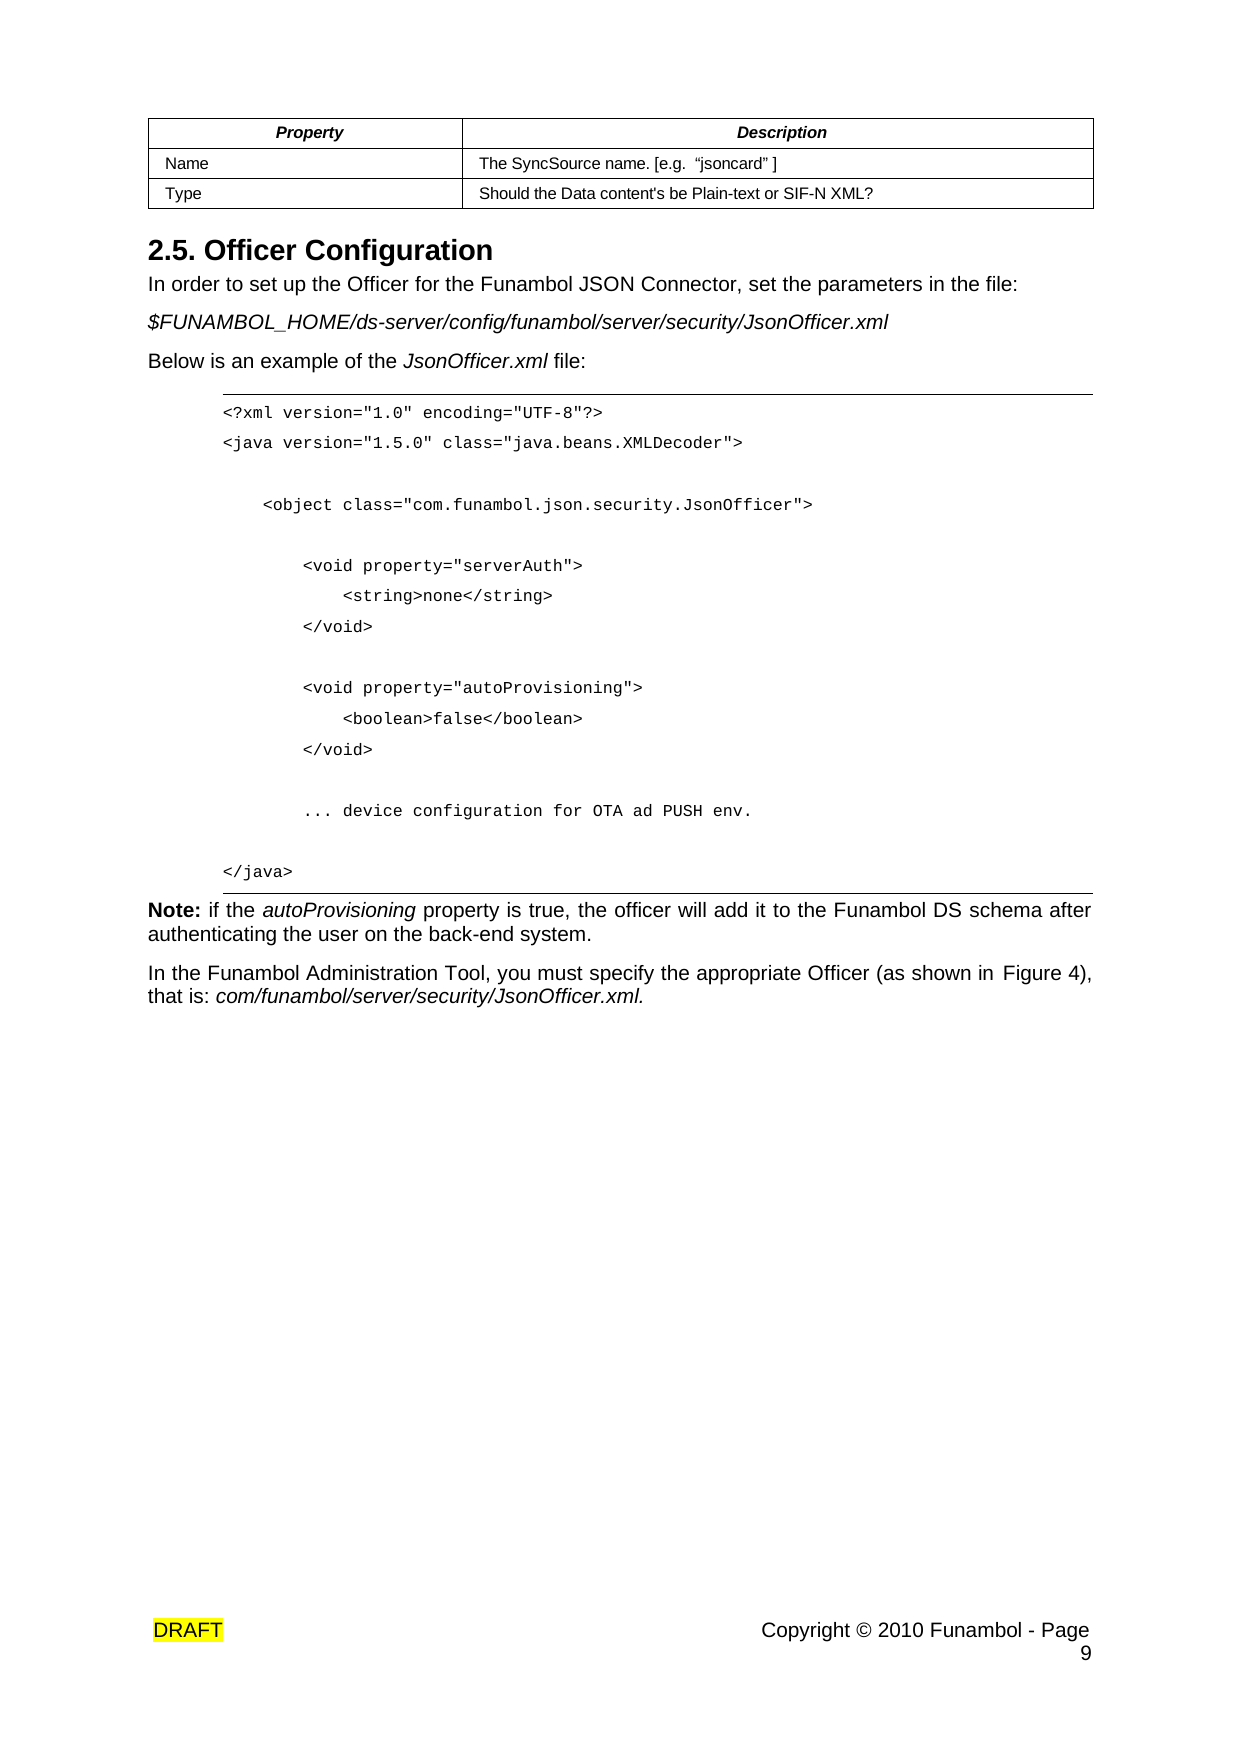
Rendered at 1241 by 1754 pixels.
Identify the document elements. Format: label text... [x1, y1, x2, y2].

text In the Funambol Administration Tool, you must specify the appropriate Officer (as shown in Figure 4), that is: com/funambol/server/security/JsonOfficer.xml. [148, 961, 1093, 1008]
table_cell Name [149, 149, 462, 178]
text <?xml version="1.0" encoding="UTF-8"?> [223, 395, 1093, 423]
text In order to set up the Officer for the Funambol JSON Connector, set the parameters in the file: [148, 272, 1093, 296]
subtitle Officer Configuration [148, 233, 1093, 266]
text <void property="autoProvisioning"> [223, 669, 1093, 699]
text $FUNAMBOL_HOME/ds-server/config/funambol/server/security/JsonOfficer.xml [148, 311, 1093, 334]
table_header Property [149, 119, 462, 148]
table_header Description [463, 119, 1093, 148]
text Note: if the autoProvisioning property is true, the officer will add it to the Funambol DS schema after authenticating the user on the back-end system. [148, 899, 1093, 946]
text </void> [223, 731, 1093, 760]
text </void> [223, 608, 1093, 637]
table_cell Should the Data content's be Plain-text or SIF-N XML? [463, 179, 1093, 208]
text <string>none</string> [223, 578, 1093, 607]
table_cell Type [149, 179, 462, 208]
text ... device configuration for OTA ad PUSH env. [223, 792, 1093, 821]
text <void property="serverAuth"> [223, 547, 1093, 576]
text Below is an example of the JsonOfficer.xml file: [148, 349, 1093, 373]
text <object class="com.funambol.json.security.JsonOfficer"> [223, 486, 1093, 515]
table_cell The SyncSource name. [e.g. “jsoncard” ] [463, 149, 1093, 178]
text </java> [223, 853, 1093, 893]
text <java version="1.5.0" class="java.beans.XMLDecoder"> [223, 424, 1093, 454]
text <boolean>false</boolean> [223, 700, 1093, 729]
